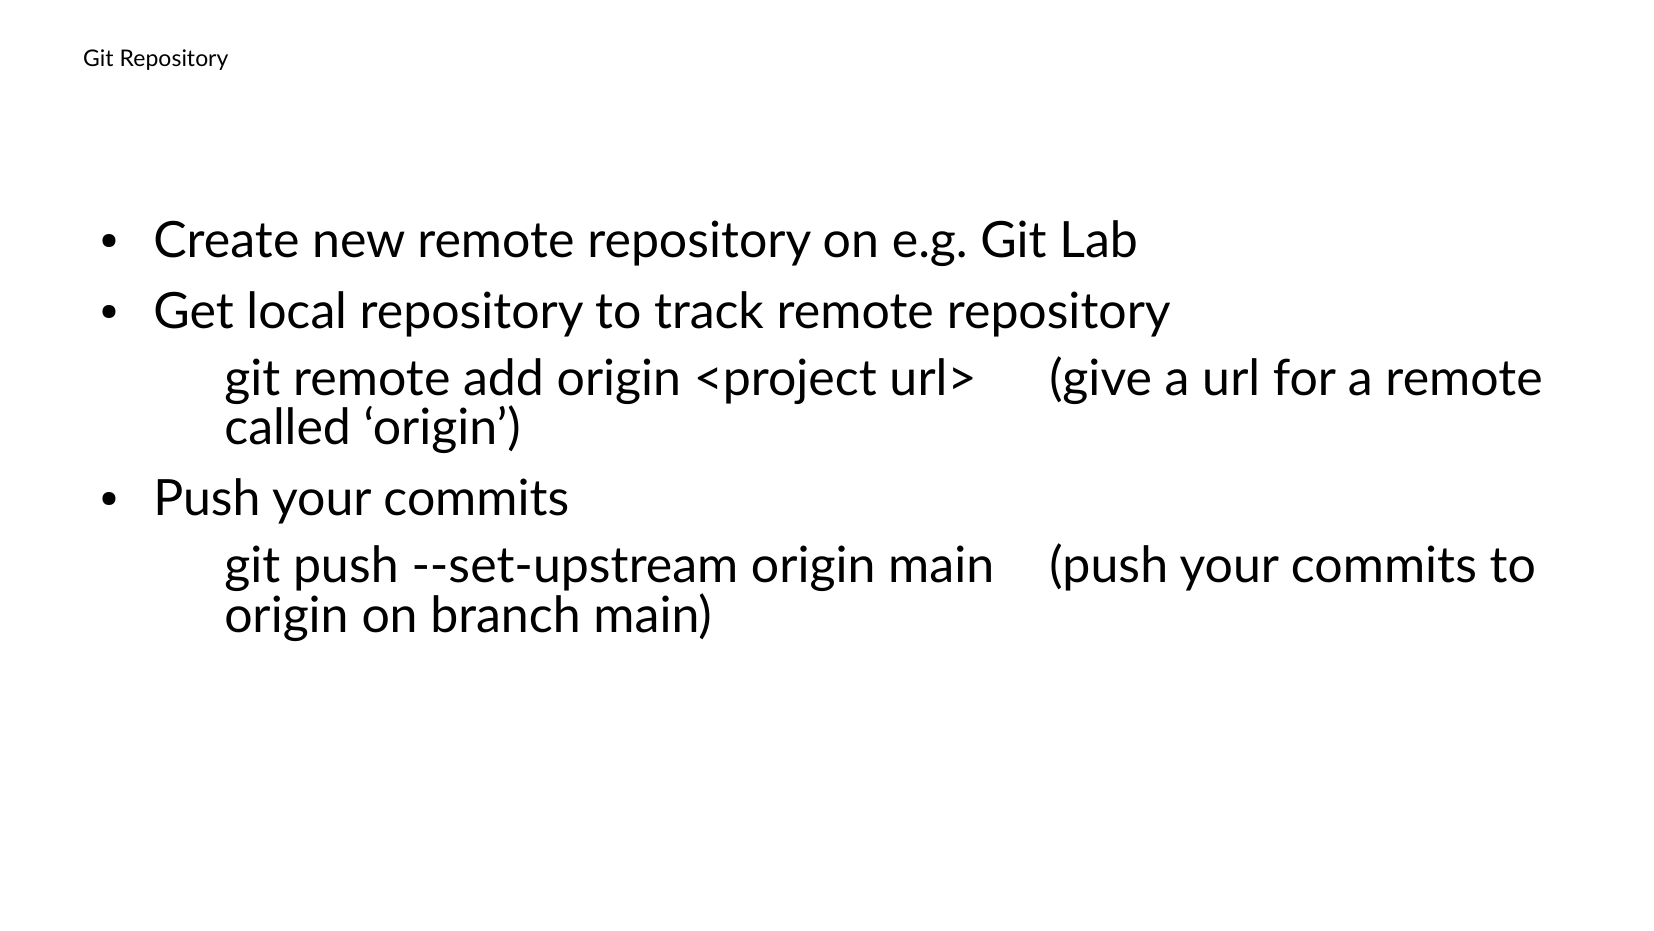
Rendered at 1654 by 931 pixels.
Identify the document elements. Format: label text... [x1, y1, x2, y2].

title Git Repository [83, 0, 1571, 119]
list Create new remote repository on e.g. Git Lab Get local repository to track remote repository git remote add origin <project url> (give a url for a remote called ‘origin’) Push your commits git push --set-upstream origin main (push your commits to origin on branch main) [82, 217, 1571, 839]
